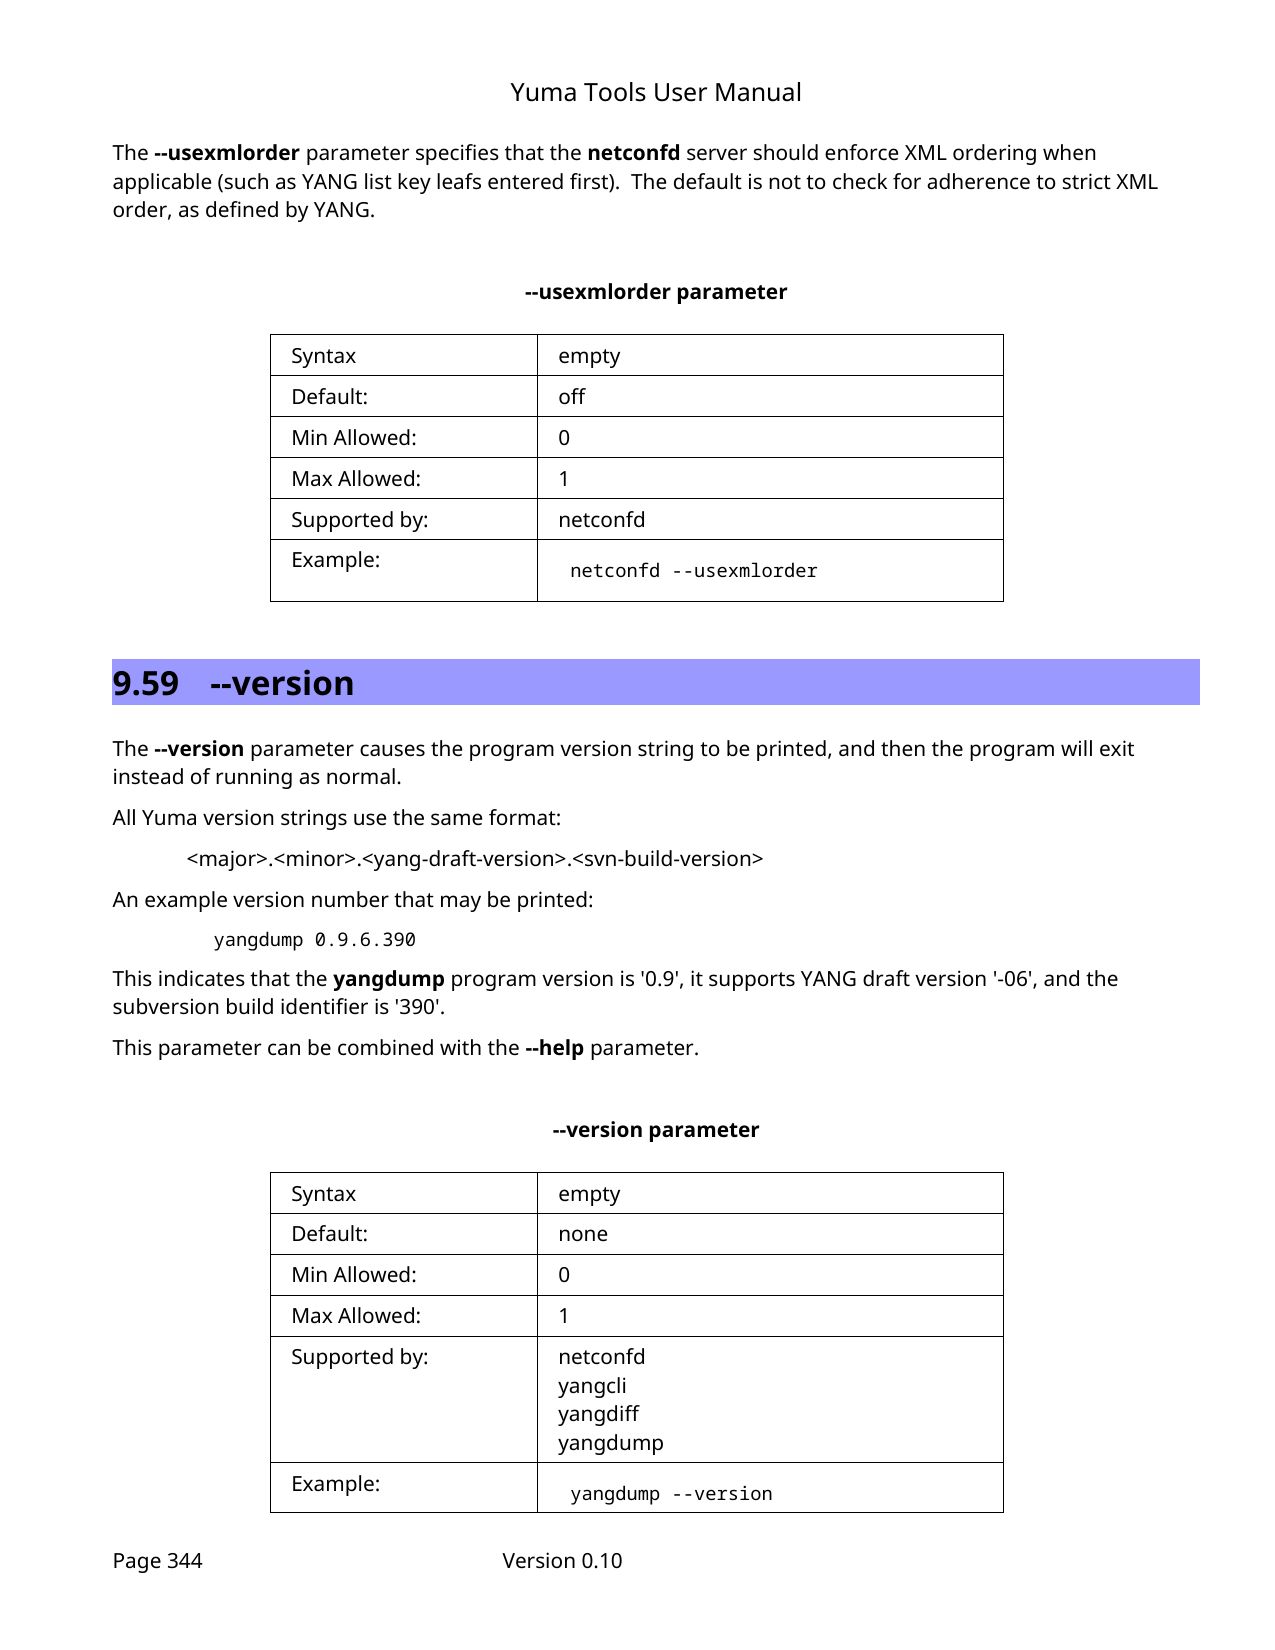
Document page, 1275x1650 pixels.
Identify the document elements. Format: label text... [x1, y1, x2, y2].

table_cell Min Allowed: [271, 1255, 537, 1295]
table_cell Example: [271, 540, 537, 601]
table_cell netconfd [538, 499, 1003, 539]
table_cell Default: [271, 1214, 537, 1254]
table_cell Max Allowed: [271, 1296, 537, 1336]
text This indicates that the yangdump program version is '0.9', it supports YANG draft version '-06', and the subversion build identifier is '390'. [112, 964, 1200, 1021]
subtitle --usexmlorder parameter [127, 277, 1185, 306]
text <major>.<minor>.<yang-draft-version>.<svn-build-version> [112, 844, 1200, 873]
text An example version number that may be printed: [112, 885, 1200, 914]
table_cell 0 [538, 417, 1003, 457]
text yangdump 0.9.6.390 [139, 926, 1200, 952]
table_cell 1 [538, 1296, 1003, 1336]
table_cell off [538, 376, 1003, 416]
table_header empty [538, 1173, 1003, 1213]
table_cell Supported by: [271, 1337, 537, 1462]
table_header empty [538, 335, 1003, 375]
text The --usexmlorder parameter specifies that the netconfd server should enforce XML ordering when applicable (such as YANG list key leafs entered first). The default is not to check for adherence to strict XML order, as defined by YANG. [112, 138, 1200, 224]
table_cell 1 [538, 458, 1003, 498]
text All Yuma version strings use the same format: [112, 803, 1200, 832]
text This parameter can be combined with the --help parameter. [112, 1033, 1200, 1062]
table_header Syntax [271, 335, 537, 375]
table_header Syntax [271, 1173, 537, 1213]
table_cell 0 [538, 1255, 1003, 1295]
table_cell Min Allowed: [271, 417, 537, 457]
subtitle --version parameter [127, 1115, 1185, 1143]
table_cell Supported by: [271, 499, 537, 539]
subtitle --version [112, 659, 1200, 705]
table_cell netconfd --usexmlorder [538, 540, 1003, 601]
text The --version parameter causes the program version string to be printed, and then the program will exit instead of running as normal. [112, 734, 1200, 791]
table_cell Example: [271, 1463, 537, 1512]
table_cell yangdump --version [538, 1463, 1003, 1512]
table_cell Max Allowed: [271, 458, 537, 498]
table_cell netconfd yangcli yangdiff yangdump [538, 1337, 1003, 1462]
table_cell Default: [271, 376, 537, 416]
table_cell none [538, 1214, 1003, 1254]
